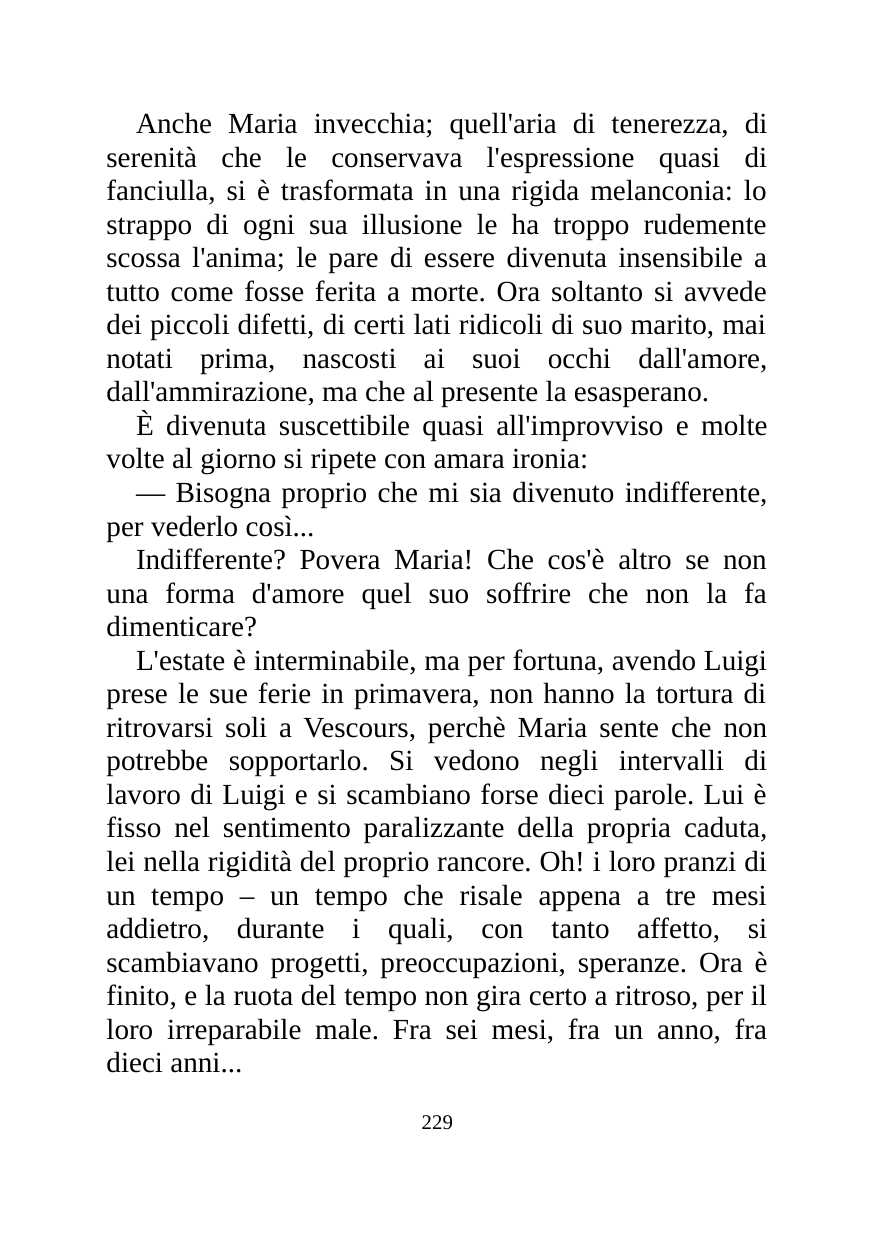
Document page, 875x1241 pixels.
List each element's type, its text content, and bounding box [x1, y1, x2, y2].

text L'estate è interminabile, ma per fortuna, avendo Luigi prese le sue ferie in primavera, non hanno la tortura di ritrovarsi soli a Vescours, perchè Maria sente che non potrebbe sopportarlo. Si vedono negli intervalli di lavoro di Luigi e si scambiano forse dieci parole. Lui è fisso nel sentimento paralizzante della propria caduta, lei nella rigidità del proprio rancore. Oh! i loro pranzi di un tempo – un tempo che risale appena a tre mesi addietro, durante i quali, con tanto affetto, si scambiavano progetti, preoccupazioni, speranze. Ora è finito, e la ruota del tempo non gira certo a ritroso, per il loro irreparabile male. Fra sei mesi, fra un anno, fra dieci anni... [106, 643, 768, 1079]
text Indifferente? Povera Maria! Che cos'è altro se non una forma d'amore quel suo soffrire che non la fa dimenticare? [106, 542, 768, 643]
text — Bisogna proprio che mi sia divenuto indifferente, per vederlo così... [106, 475, 768, 542]
text È divenuta suscettibile quasi all'improvviso e molte volte al giorno si ripete con amara ironia: [106, 408, 768, 475]
text Anche Maria invecchia; quell'aria di tenerezza, di serenità che le conservava l'espressione quasi di fanciulla, si è trasformata in una rigida melanconia: lo strappo di ogni sua illusione le ha troppo rudemente scossa l'anima; le pare di essere divenuta insensibile a tutto come fosse ferita a morte. Ora soltanto si avvede dei piccoli difetti, di certi lati ridicoli di suo marito, mai notati prima, nascosti ai suoi occhi dall'amore, dall'ammirazione, ma che al presente la esasperano. [106, 106, 768, 408]
